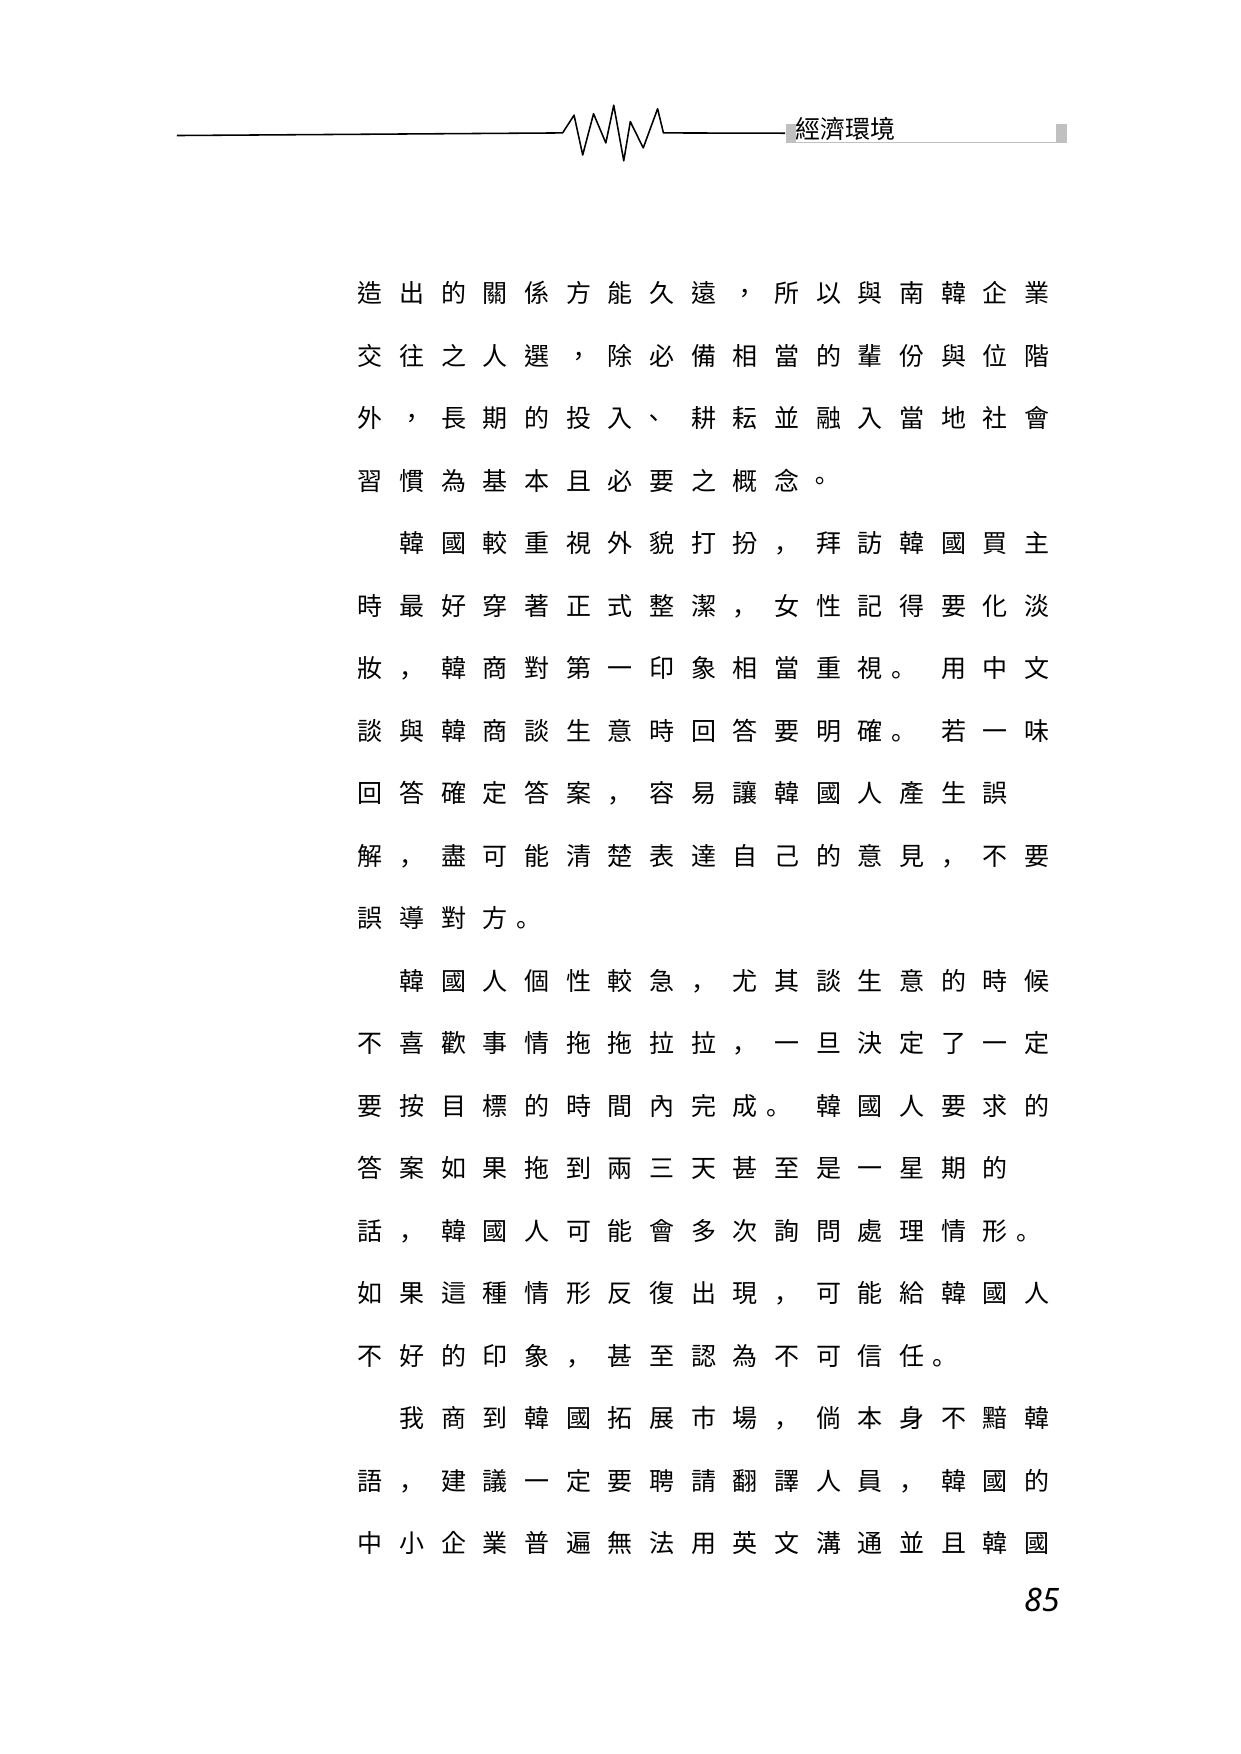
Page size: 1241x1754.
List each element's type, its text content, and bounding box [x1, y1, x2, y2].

text 韓國人個性較急，尤其談生意的時候不喜歡事情拖拖拉拉，一旦決定了一定要按目標的時間內完成。韓國人要求的答案如果拖到兩三天甚至是一星期的話，韓國人可能會多次詢問處理情形。如果這種情形反復出現，可能給韓國人不好的印象，甚至認為不可信任。 [330, 938, 1058, 1375]
text 造出的關係方能久遠，所以與南韓企業交往之人選，除必備相當的輩份與位階外，長期的投入、耕耘並融入當地社會習慣為基本且必要之概念。 [330, 250, 1058, 500]
text 我商到韓國拓展市場，倘本身不黯韓語，建議一定要聘請翻譯人員，韓國的中小企業普遍無法用英文溝通並且韓國 [330, 1375, 1058, 1563]
text 韓國較重視外貌打扮，拜訪韓國買主時最好穿著正式整潔，女性記得要化淡妝，韓商對第一印象相當重視。用中文談與韓商談生意時回答要明確。若一味回答確定答案，容易讓韓國人產生誤解，盡可能清楚表達自己的意見，不要誤導對方。 [330, 500, 1058, 938]
